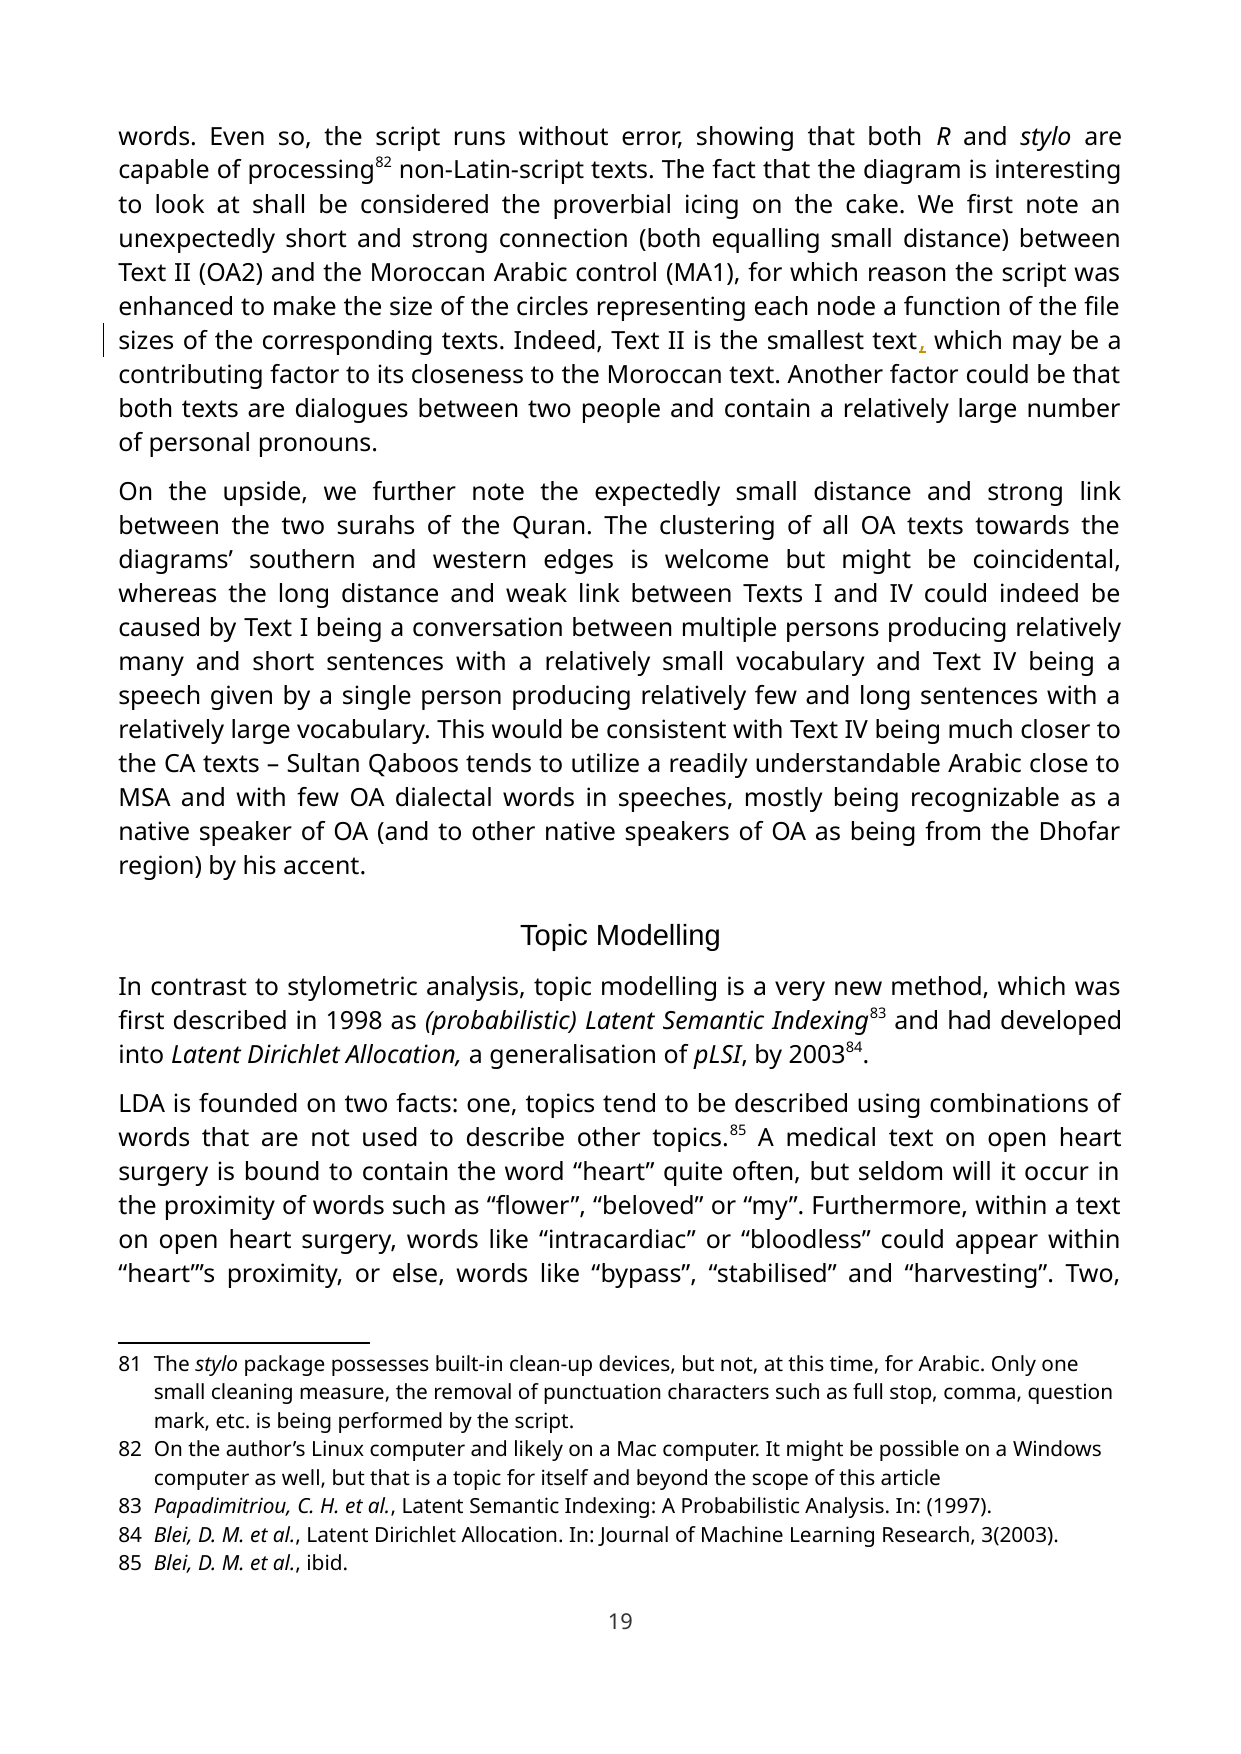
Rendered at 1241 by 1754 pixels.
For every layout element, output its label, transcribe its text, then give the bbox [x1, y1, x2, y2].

text Blei, D. M. et al., ibid. [118, 1548, 1122, 1577]
text On the author’s Linux computer and likely on a Mac computer. It might be possible on a Windows computer as well, but that is a topic for itself and beyond the scope of this article [118, 1434, 1122, 1491]
text On the upside, we further note the expectedly small distance and strong link between the two surahs of the Quran. The clustering of all OA texts towards the diagrams’ southern and western edges is welcome but might be coincidental, whereas the long distance and weak link between Texts I and IV could indeed be caused by Text I being a conversation between multiple persons producing relatively many and short sentences with a relatively small vocabulary and Text IV being a speech given by a single person producing relatively few and long sentences with a relatively large vocabulary. This would be consistent with Text IV being much closer to the CA texts – Sultan Qaboos tends to utilize a readily understandable Arabic close to MSA and with few OA dialectal words in speeches, mostly being recognizable as a native speaker of OA (and to other native speakers of OA as being from the Dhofar region) by his accent. [118, 473, 1122, 882]
text The stylo package possesses built-in clean-up devices, but not, at this time, for Arabic. Only one small cleaning measure, the removal of punctuation characters such as full stop, comma, question mark, etc. is being performed by the script. [118, 1349, 1122, 1434]
text Papadimitriou, C. H. et al., Latent Semantic Indexing: A Probabilistic Analysis. In: (1997). [118, 1491, 1122, 1520]
text Blei, D. M. et al., Latent Dirichlet Allocation. In: Journal of Machine Learning Research, 3(2003). [118, 1520, 1122, 1548]
text LDA is founded on two facts: one, topics tend to be described using combinations of words that are not used to describe other topics. A medical text on open heart surgery is bound to contain the word “heart” quite often, but seldom will it occur in the proximity of words such as “flower”, “beloved” or “my”. Furthermore, within a text on open heart surgery, words like “intracardiac” or “bloodless” could appear within “heart”’s proximity, or else, words like “bypass”, “stabilised” and “harvesting”. Two, [118, 1086, 1122, 1290]
text words. Even so, the script runs without error, showing that both R and stylo are capable of processing non-Latin-script texts. The fact that the diagram is interesting to look at shall be considered the proverbial icing on the cake. We first note an unexpectedly short and strong connection (both equalling small distance) between Text II (OA2) and the Moroccan Arabic control (MA1), for which reason the script was enhanced to make the size of the circles representing each node a function of the file sizes of the corresponding texts. Indeed, Text II is the smallest text, which may be a contributing factor to its closeness to the Moroccan text. Another factor could be that both texts are dialogues between two people and contain a relatively large number of personal pronouns. [118, 118, 1122, 459]
subtitle Topic Modelling [118, 917, 1122, 951]
text In contrast to stylometric analysis, topic modelling is a very new method, which was first described in 1998 as (probabilistic) Latent Semantic Indexing and had developed into Latent Dirichlet Allocation, a generalisation of pLSI, by 2003. [118, 969, 1122, 1071]
